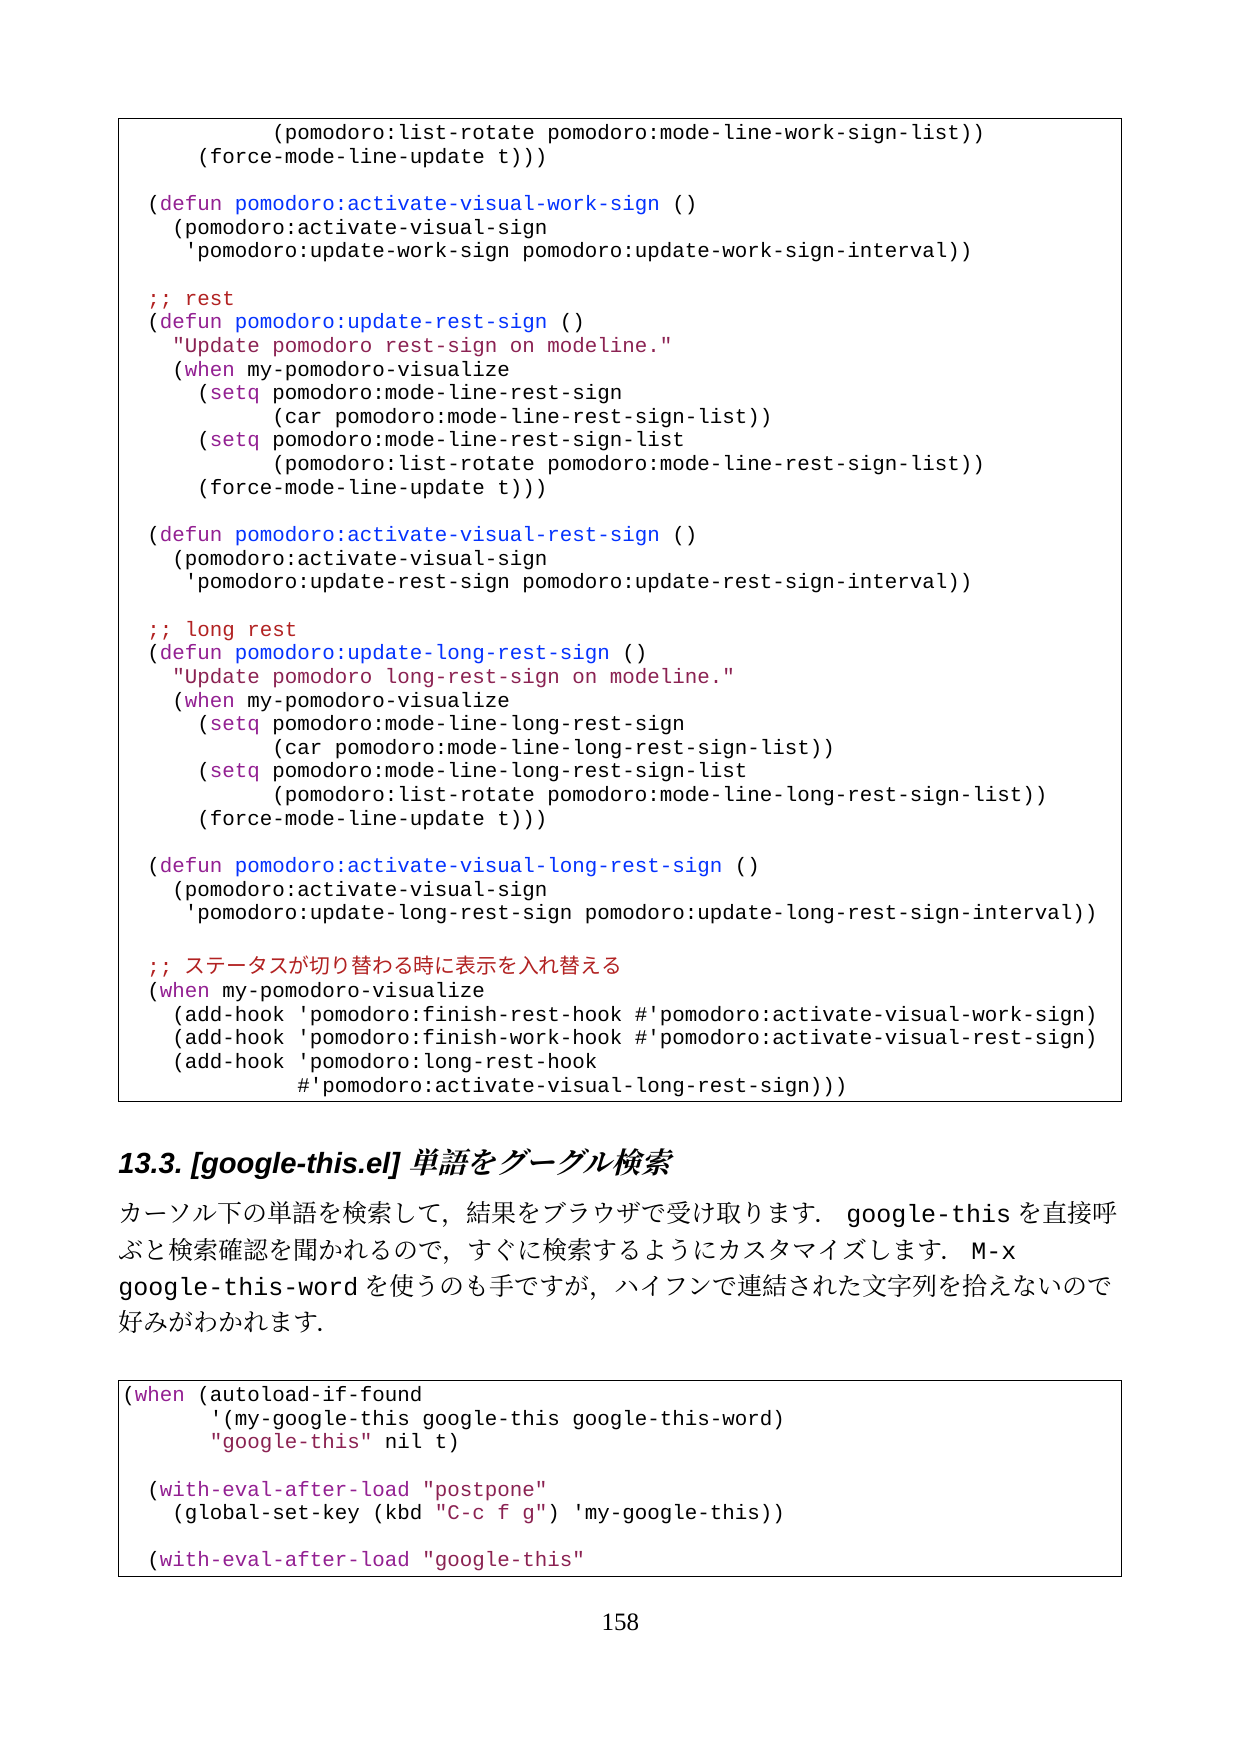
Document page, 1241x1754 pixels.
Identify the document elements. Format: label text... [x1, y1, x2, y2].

subtitle [google-this.el] 単語をグーグル検索 [118, 1140, 1122, 1182]
text (setq pomodoro:mode-line-long-rest-sign [119, 709, 1121, 733]
text ;; long rest [119, 615, 1121, 638]
text (defun pomodoro:update-long-rest-sign () [119, 638, 1121, 662]
text (pomodoro:activate-visual-sign [119, 544, 1121, 567]
text 'pomodoro:update-rest-sign pomodoro:update-rest-sign-interval)) [119, 567, 1121, 591]
text (when my-pomodoro-visualize [119, 354, 1121, 378]
text (add-hook 'pomodoro:long-rest-hook [119, 1047, 1121, 1071]
text (global-set-key (kbd "C-c f g") 'my-google-this)) [119, 1498, 1121, 1522]
text (force-mode-line-update t))) [119, 804, 1121, 827]
text (defun pomodoro:activate-visual-long-rest-sign () [119, 851, 1121, 875]
text (pomodoro:list-rotate pomodoro:mode-line-rest-sign-list)) [119, 449, 1121, 473]
text #'pomodoro:activate-visual-long-rest-sign))) [119, 1071, 1121, 1101]
text "Update pomodoro long-rest-sign on modeline." [119, 662, 1121, 686]
text "google-this" nil t) [119, 1427, 1121, 1451]
text (defun pomodoro:update-rest-sign () [119, 307, 1121, 331]
text (setq pomodoro:mode-line-rest-sign [119, 378, 1121, 402]
text (force-mode-line-update t))) [119, 473, 1121, 496]
text (pomodoro:list-rotate pomodoro:mode-line-work-sign-list)) [119, 119, 1121, 142]
text (defun pomodoro:activate-visual-rest-sign () [119, 520, 1121, 544]
text (with-eval-after-load "google-this" [119, 1546, 1121, 1576]
text (when my-pomodoro-visualize [119, 686, 1121, 709]
text (add-hook 'pomodoro:finish-work-hook #'pomodoro:activate-visual-rest-sign) [119, 1023, 1121, 1047]
text カーソル下の単語を検索して，結果をブラウザで受け取ります． google-this を直接呼ぶと検索確認を聞かれるので，すぐに検索するようにカスタマイズします． M-x google-this-word を使うのも手ですが，ハイフンで連結された文字列を拾えないので好みがわかれます． [118, 1194, 1122, 1367]
text "Update pomodoro rest-sign on modeline." [119, 331, 1121, 354]
text (car pomodoro:mode-line-long-rest-sign-list)) [119, 733, 1121, 757]
text (with-eval-after-load "postpone" [119, 1474, 1121, 1498]
text (pomodoro:list-rotate pomodoro:mode-line-long-rest-sign-list)) [119, 780, 1121, 804]
text 'pomodoro:update-long-rest-sign pomodoro:update-long-rest-sign-interval)) [119, 898, 1121, 922]
text (pomodoro:activate-visual-sign [119, 875, 1121, 898]
text ;; ステータスが切り替わる時に表示を入れ替える [119, 946, 1121, 976]
text 'pomodoro:update-work-sign pomodoro:update-work-sign-interval)) [119, 236, 1121, 260]
text '(my-google-this google-this google-this-word) [119, 1404, 1121, 1427]
text ;; rest [119, 284, 1121, 307]
text (defun pomodoro:activate-visual-work-sign () [119, 189, 1121, 213]
text (add-hook 'pomodoro:finish-rest-hook #'pomodoro:activate-visual-work-sign) [119, 1000, 1121, 1023]
text (when (autoload-if-found [119, 1381, 1121, 1404]
text (car pomodoro:mode-line-rest-sign-list)) [119, 402, 1121, 426]
text (setq pomodoro:mode-line-rest-sign-list [119, 426, 1121, 449]
text (when my-pomodoro-visualize [119, 976, 1121, 1000]
text (pomodoro:activate-visual-sign [119, 213, 1121, 236]
text (force-mode-line-update t))) [119, 142, 1121, 165]
text (setq pomodoro:mode-line-long-rest-sign-list [119, 757, 1121, 780]
